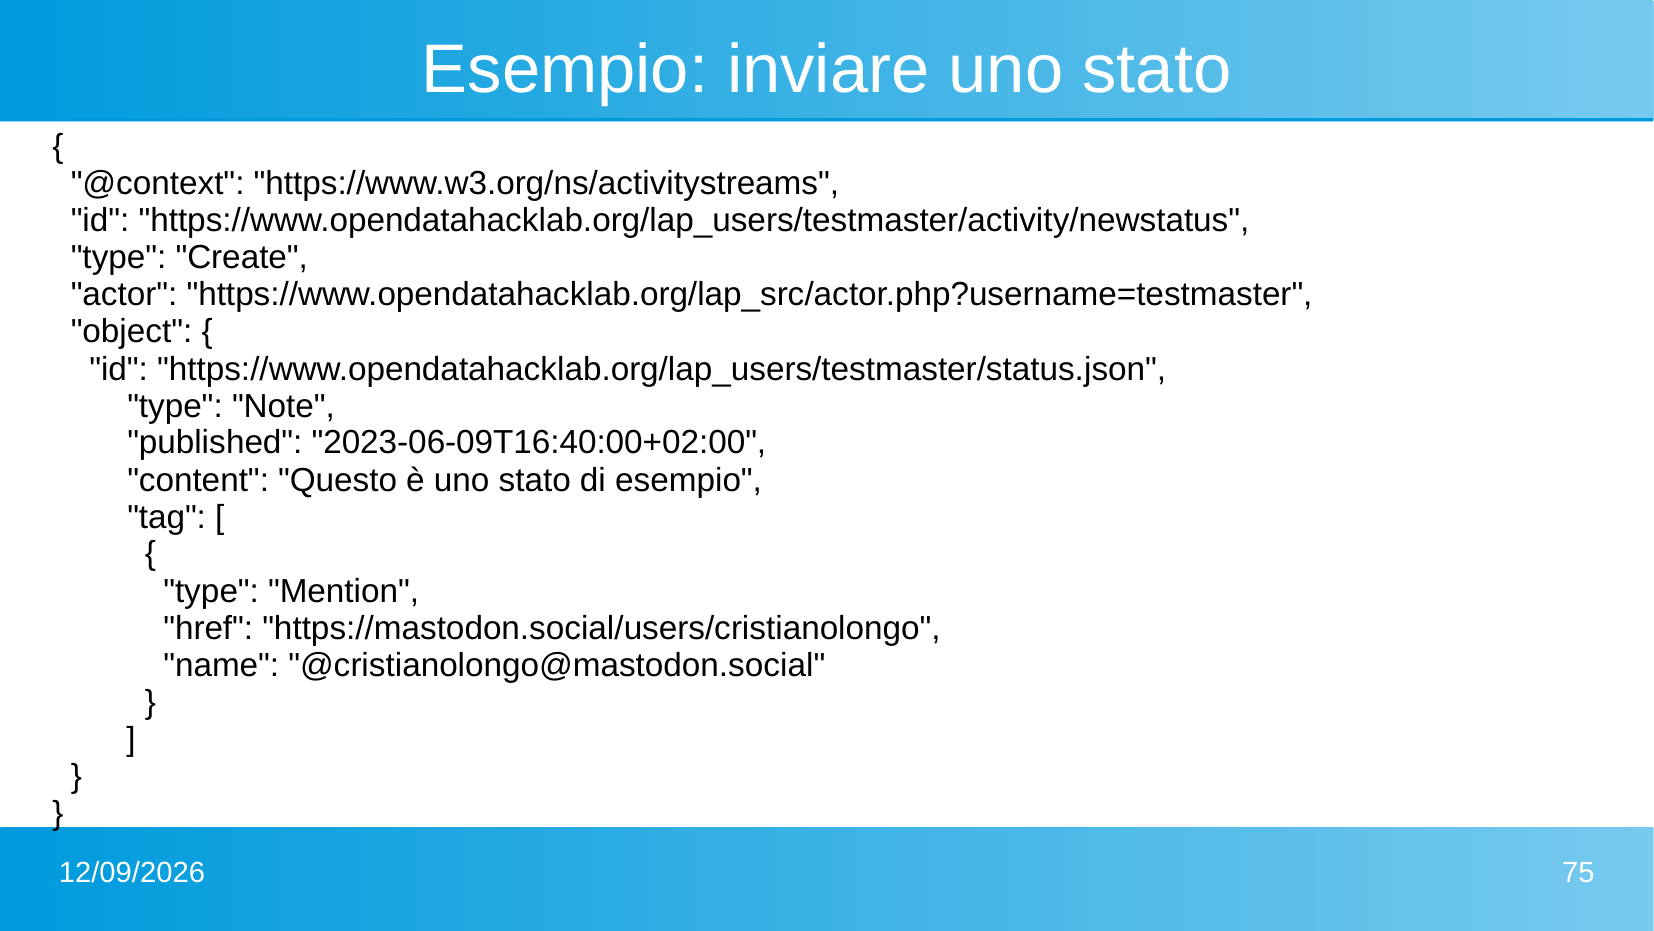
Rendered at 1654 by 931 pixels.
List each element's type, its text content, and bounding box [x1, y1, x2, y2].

title Esempio: inviare uno stato [59, 29, 1595, 108]
text_box { "@context": "https://www.w3.org/ns/activitystreams", "id": "https://www.opendatahacklab.org/lap_users/testmaster/activity/newstatus", "type": "Create", "actor": "https://www.opendatahacklab.org/lap_src/actor.php?username=testmaster", "object": { "id": "https://www.opendatahacklab.org/lap_users/testmaster/status.json", "type": "Note", "published": "2023-06-09T16:40:00+02:00", "content": "Questo è uno stato di esempio", "tag": [ { "type": "Mention", "href": "https://mastodon.social/users/cristianolongo", "name": "@cristianolongo@mastodon.social" } ] } } [37, 120, 1613, 881]
